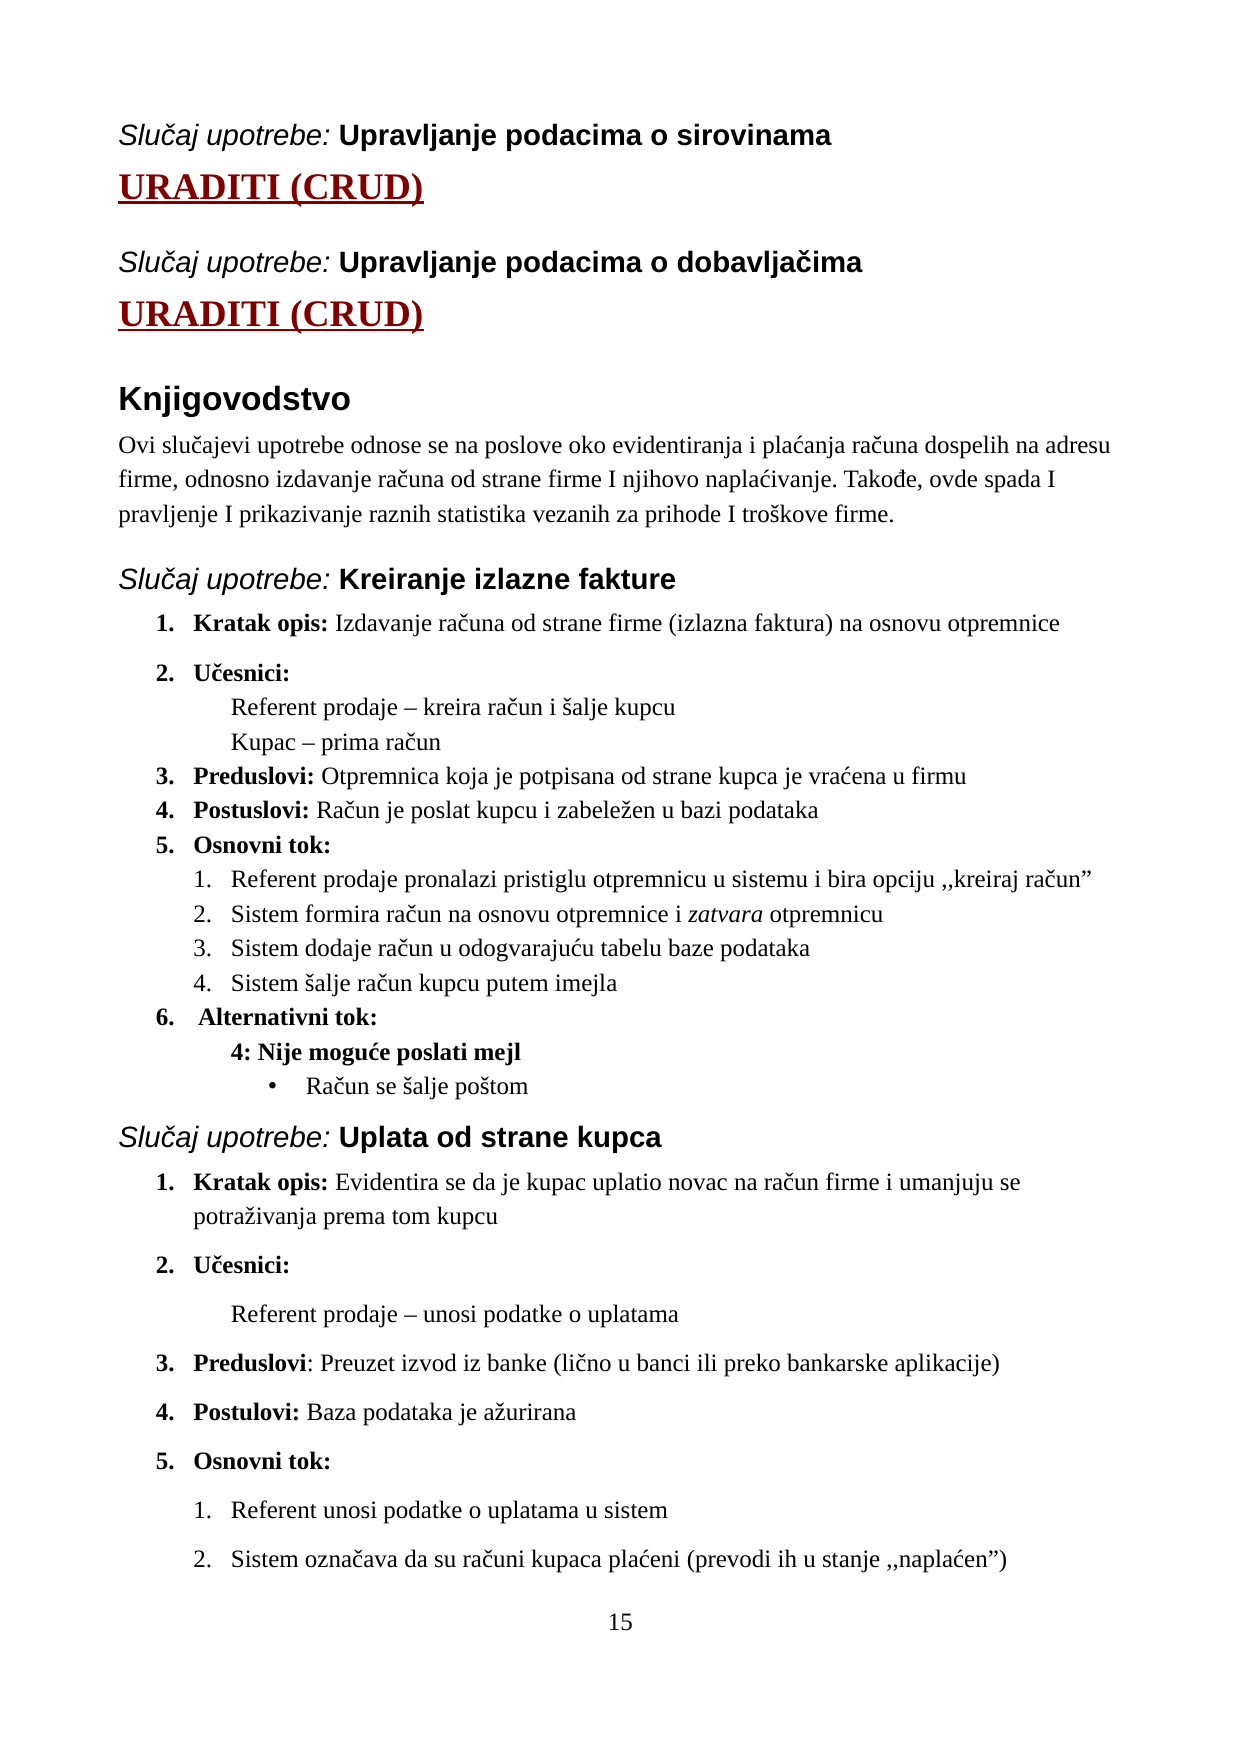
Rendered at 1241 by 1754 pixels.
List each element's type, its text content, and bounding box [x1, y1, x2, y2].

text URADITI (CRUD) [118, 291, 1122, 334]
text URADITI (CRUD) [118, 164, 1122, 207]
subtitle Slučaj upotrebe: Kreiranje izlazne fakture [118, 562, 1122, 596]
list Kratak opis: Izdavanje računa od strane firme (izlazna faktura) na osnovu otpremnice [156, 608, 1122, 637]
list Referent prodaje – unosi podatke o uplatama [231, 1299, 1122, 1328]
list Referent prodaje – kreira račun i šalje kupcu [231, 692, 1122, 721]
list Sistem šalje račun kupcu putem imejla [193, 968, 1122, 997]
list Učesnici: [156, 1250, 1122, 1279]
subtitle Knjigovodstvo [118, 378, 1122, 417]
list Postuslovi: Račun je poslat kupcu i zabeležen u bazi podataka [156, 796, 1122, 824]
list Učesnici: [156, 658, 1122, 686]
list Preduslovi: Otpremnica koja je potpisana od strane kupca je vraćena u firmu [156, 761, 1122, 790]
list Referent prodaje pronalazi pristiglu otpremnicu u sistemu i bira opciju ,,kreiraj račun” [193, 864, 1122, 893]
list Preduslovi: Preuzet izvod iz banke (lično u banci ili preko bankarske aplikacije) [156, 1348, 1122, 1377]
list Osnovni tok: [156, 1446, 1122, 1475]
list Osnovni tok: [156, 830, 1122, 859]
list 4: Nije moguće poslati mejl [231, 1037, 1122, 1066]
list Sistem dodaje račun u odogvarajuću tabelu baze podataka [193, 933, 1122, 962]
list Postulovi: Baza podataka je ažurirana [156, 1397, 1122, 1426]
list Alternativni tok: [156, 1002, 1122, 1031]
list Sistem formira račun na osnovu otpremnice i zatvara otpremnicu [193, 899, 1122, 928]
subtitle Slučaj upotrebe: Uplata od strane kupca [118, 1120, 1122, 1154]
list Račun se šalje poštom [268, 1071, 1122, 1100]
text Ovi slučajevi upotrebe odnose se na poslove oko evidentiranja i plaćanja računa dospelih na adresu firme, odnosno izdavanje računa od strane firme I njihovo naplaćivanje. Takođe, ovde spada I pravljenje I prikazivanje raznih statistika vezanih za prihode I troškove firme. [118, 430, 1122, 527]
subtitle Slučaj upotrebe: Upravljanje podacima o sirovinama [118, 118, 1122, 152]
subtitle Slučaj upotrebe: Upravljanje podacima o dobavljačima [118, 245, 1122, 279]
list Kupac – prima račun [231, 727, 1122, 755]
list Sistem označava da su računi kupaca plaćeni (prevodi ih u stanje ,,naplaćen”) [193, 1544, 1122, 1573]
list Referent unosi podatke o uplatama u sistem [193, 1496, 1122, 1524]
list Kratak opis: Evidentira se da je kupac uplatio novac na račun firme i umanjuju se potraživanja prema tom kupcu [156, 1167, 1122, 1230]
